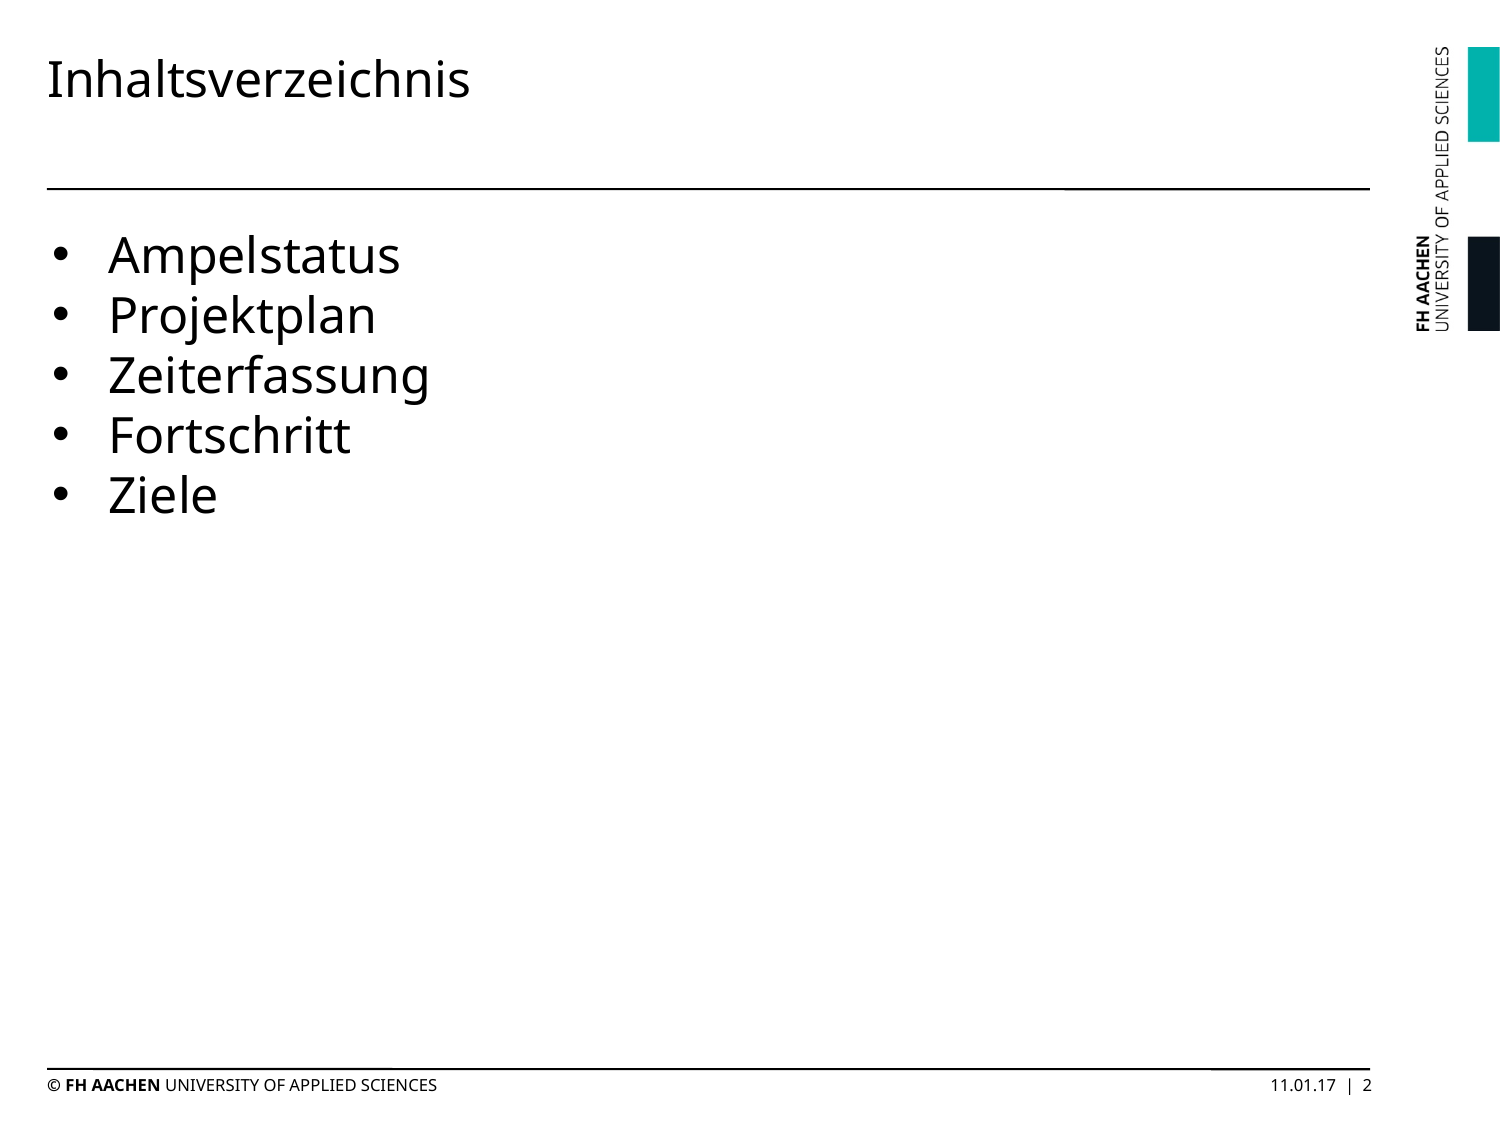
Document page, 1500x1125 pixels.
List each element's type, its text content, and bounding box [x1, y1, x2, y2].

list Ampelstatus Projektplan Zeiterfassung Fortschritt Ziele [52, 223, 1375, 1050]
picture [1404, 47, 1500, 331]
title Inhaltsverzeichnis [47, 47, 1370, 166]
